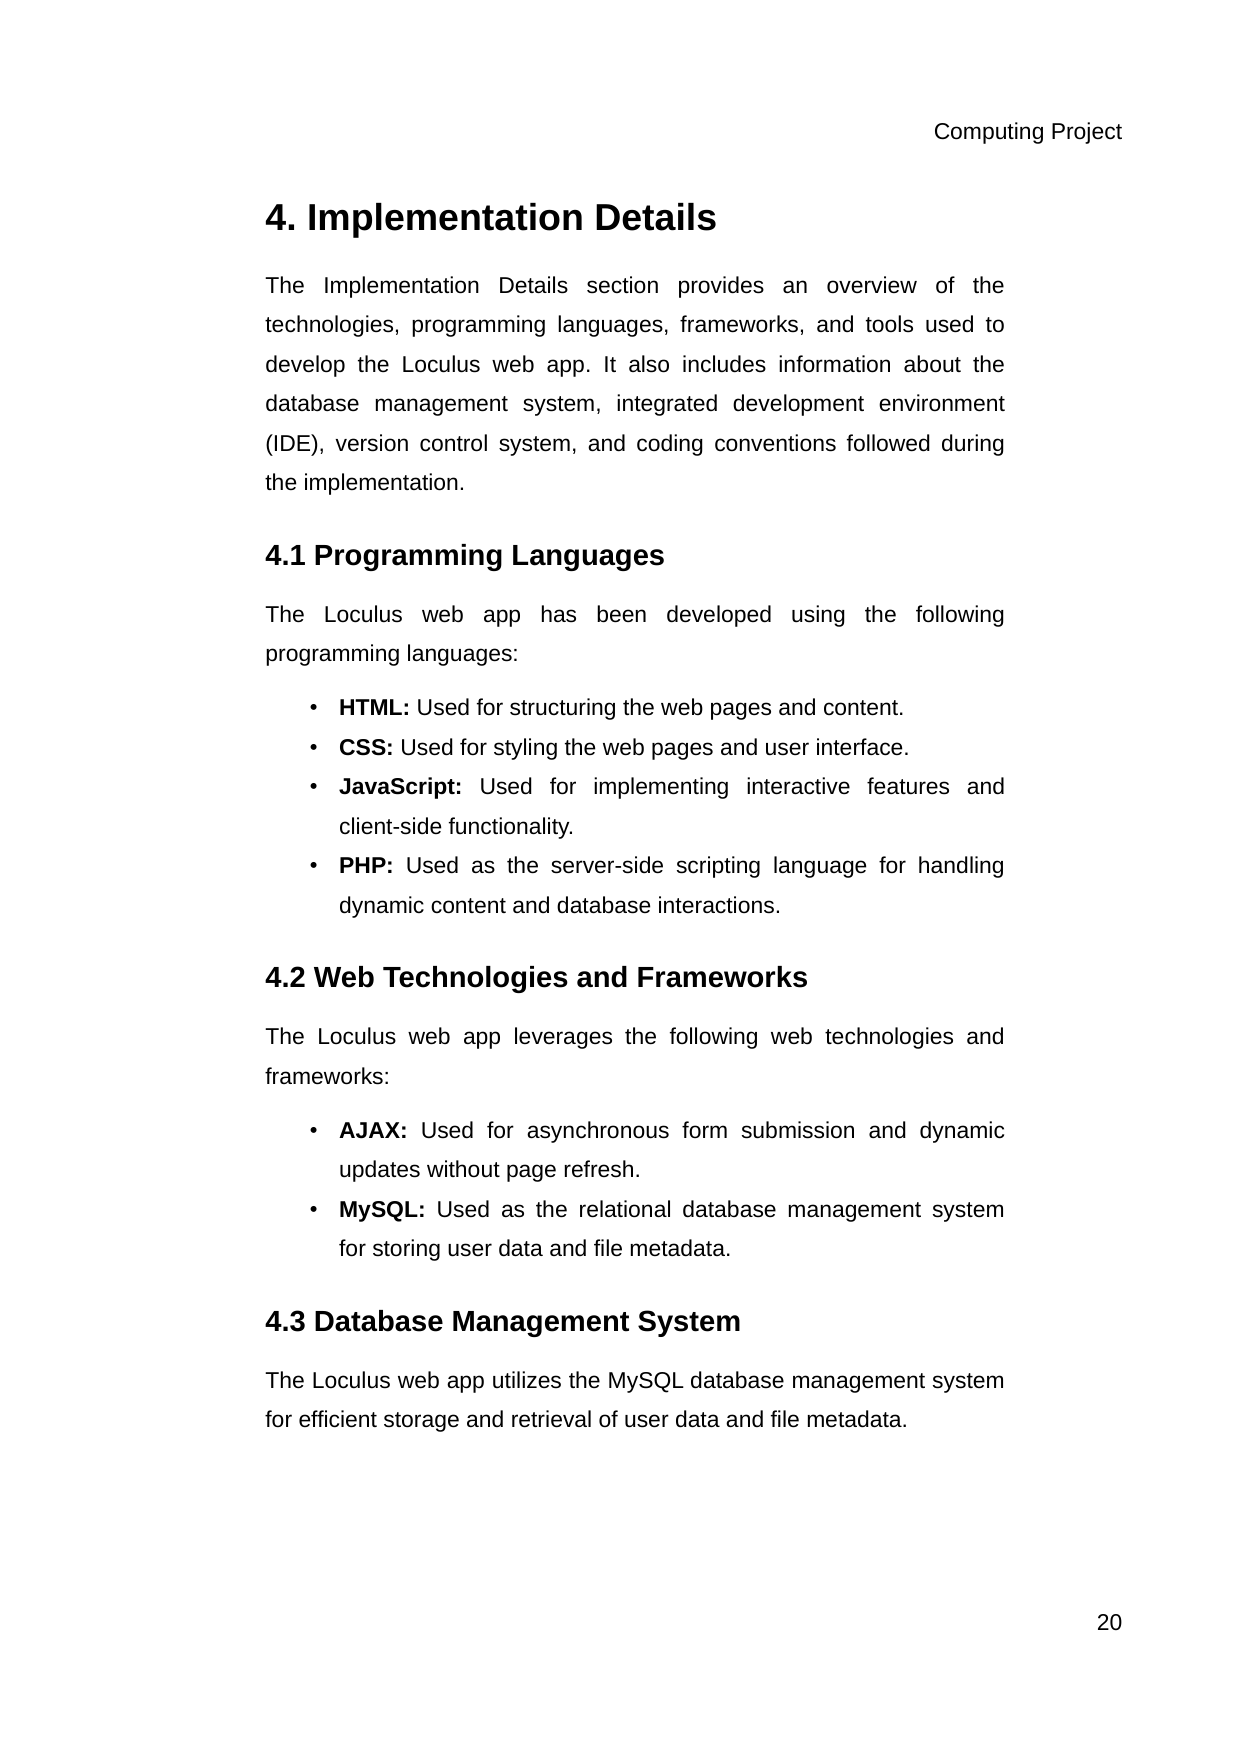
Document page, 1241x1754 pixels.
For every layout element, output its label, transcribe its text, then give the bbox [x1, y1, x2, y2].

text The Loculus web app utilizes the MySQL database management system for efficient storage and retrieval of user data and file metadata. [265, 1367, 1005, 1432]
subtitle 4.2 Web Technologies and Frameworks [265, 960, 1005, 994]
list JavaScript: Used for implementing interactive features and client-side functionality. [309, 773, 1005, 839]
list PHP: Used as the server-side scripting language for handling dynamic content and database interactions. [309, 852, 1005, 918]
list MySQL: Used as the relational database management system for storing user data and file metadata. [309, 1196, 1005, 1262]
subtitle 4. Implementation Details [265, 195, 1005, 238]
text The Loculus web app leverages the following web technologies and frameworks: [265, 1023, 1005, 1089]
text The Implementation Details section provides an overview of the technologies, programming languages, frameworks, and tools used to develop the Loculus web app. It also includes information about the database management system, integrated development environment (IDE), version control system, and coding conventions followed during the implementation. [265, 272, 1005, 496]
subtitle 4.1 Programming Languages [265, 538, 1005, 572]
list AJAX: Used for asynchronous form submission and dynamic updates without page refresh. [309, 1117, 1005, 1183]
text The Loculus web app has been developed using the following programming languages: [265, 601, 1005, 667]
subtitle 4.3 Database Management System [265, 1304, 1005, 1337]
list CSS: Used for styling the web pages and user interface. [309, 734, 1005, 760]
list HTML: Used for structuring the web pages and content. [309, 694, 1005, 721]
